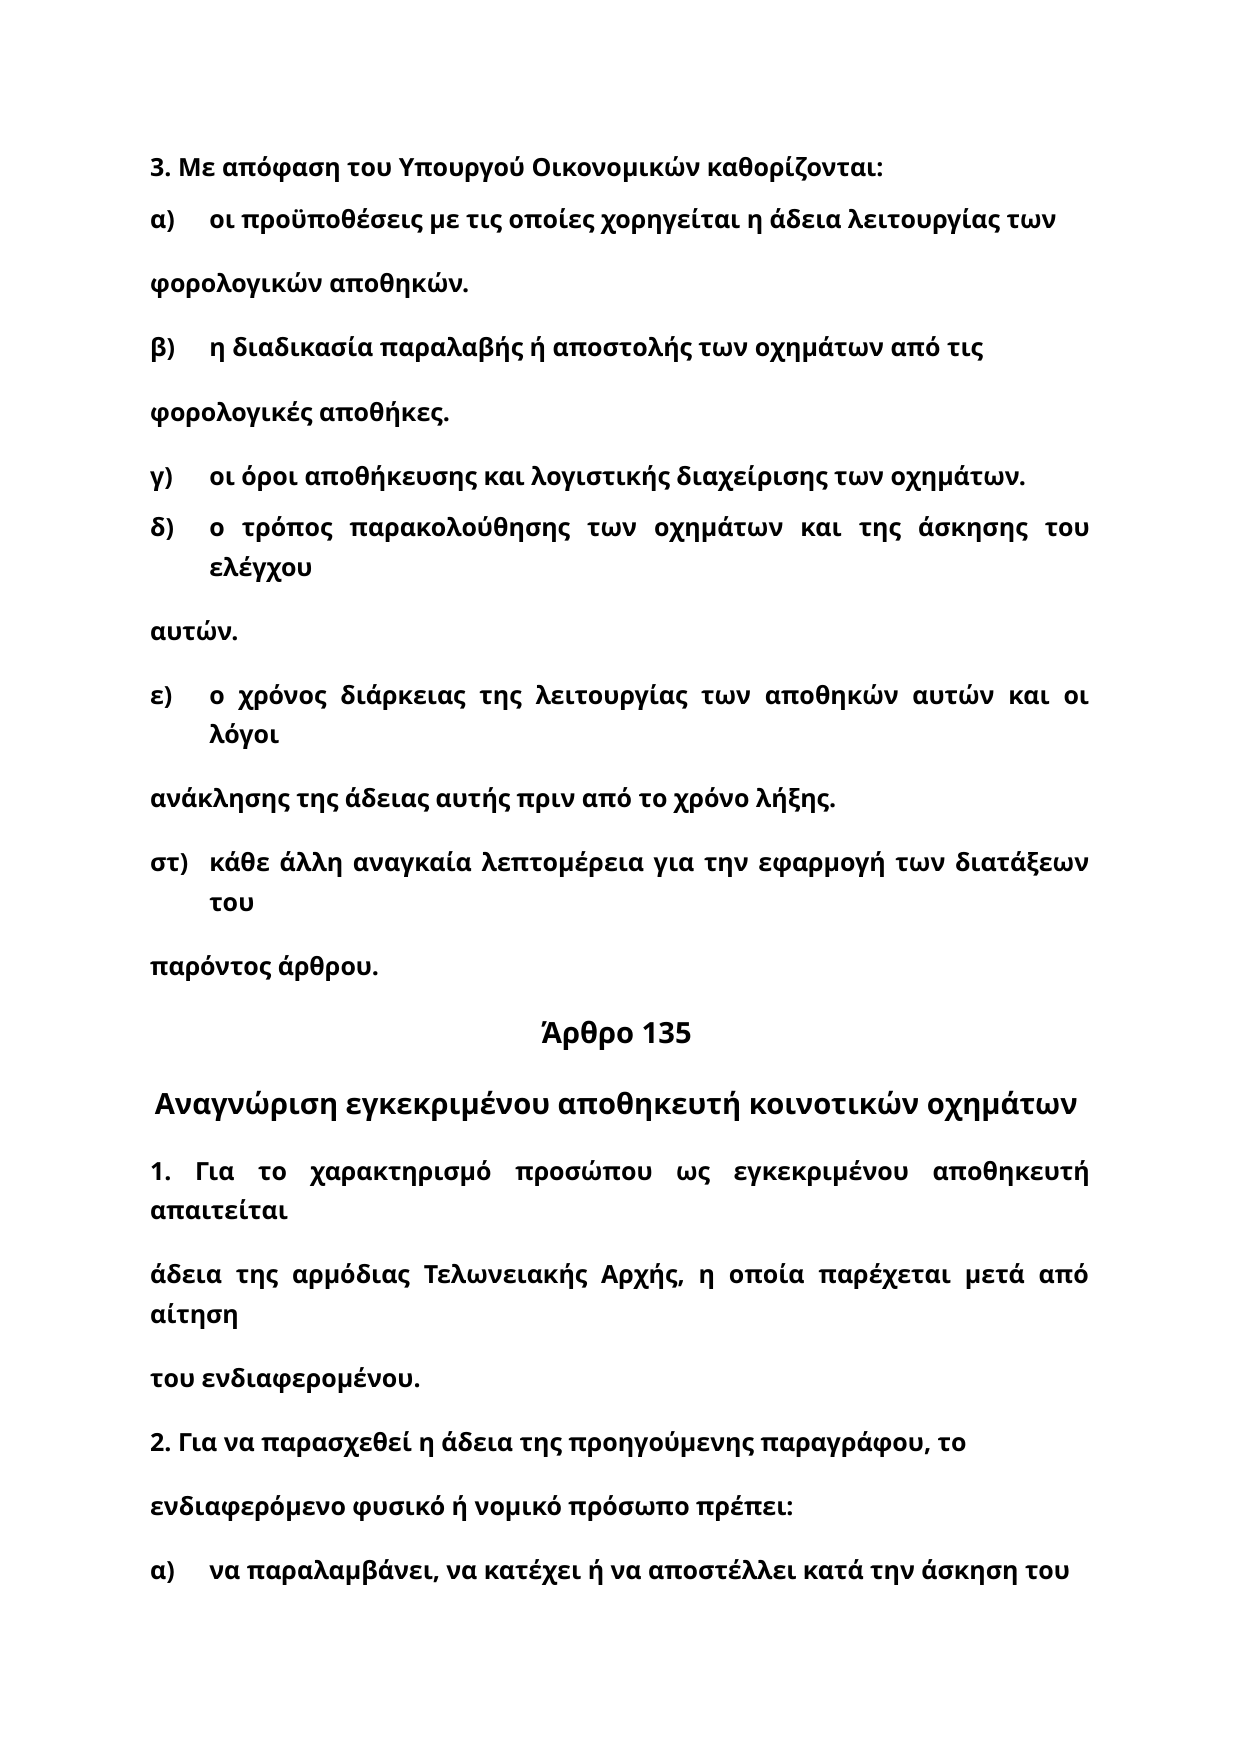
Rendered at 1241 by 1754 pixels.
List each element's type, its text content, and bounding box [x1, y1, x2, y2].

subtitle Αναγνώριση εγκεκριμένου αποθηκευτή κοινοτικών οχημάτων [150, 1083, 1090, 1123]
text του ενδιαφερομένου. [150, 1360, 1090, 1394]
list β) η διαδικασία παραλαβής ή αποστολής των οχημάτων από τις [150, 330, 1090, 364]
list δ) ο τρόπος παρακολούθησης των οχημάτων και της άσκησης του ελέγχου [150, 510, 1090, 583]
list ε) ο χρόνος διάρκειας της λειτουργίας των αποθηκών αυτών και οι λόγοι [150, 677, 1090, 751]
text φορολογικές αποθήκες. [150, 394, 1090, 428]
text αυτών. [150, 613, 1090, 647]
text 3. Με απόφαση του Υπουργού Οικονομικών καθορίζονται: [150, 150, 1090, 184]
list α) να παραλαμβάνει, να κατέχει ή να αποστέλλει κατά την άσκηση του [150, 1553, 1090, 1587]
text παρόντος άρθρου. [150, 948, 1090, 982]
subtitle Άρθρο 135 [150, 1012, 1090, 1052]
text 1. Για το χαρακτηρισμό προσώπου ως εγκεκριμένου αποθηκευτή απαιτείται [150, 1154, 1090, 1227]
text ανάκλησης της άδειας αυτής πριν από το χρόνο λήξης. [150, 781, 1090, 815]
text 2. Για να παρασχεθεί η άδεια της προηγούμενης παραγράφου, το [150, 1424, 1090, 1459]
text άδεια της αρμόδιας Τελωνειακής Αρχής, η οποία παρέχεται μετά από αίτηση [150, 1257, 1090, 1330]
list γ) οι όροι αποθήκευσης και λογιστικής διαχείρισης των οχημάτων. [150, 458, 1090, 492]
list στ) κάθε άλλη αναγκαία λεπτομέρεια για την εφαρμογή των διατάξεων του [150, 845, 1090, 918]
text ενδιαφερόμενο φυσικό ή νομικό πρόσωπο πρέπει: [150, 1489, 1090, 1523]
list α) οι προϋποθέσεις με τις οποίες χορηγείται η άδεια λειτουργίας των [150, 202, 1090, 236]
text φορολογικών αποθηκών. [150, 266, 1090, 300]
